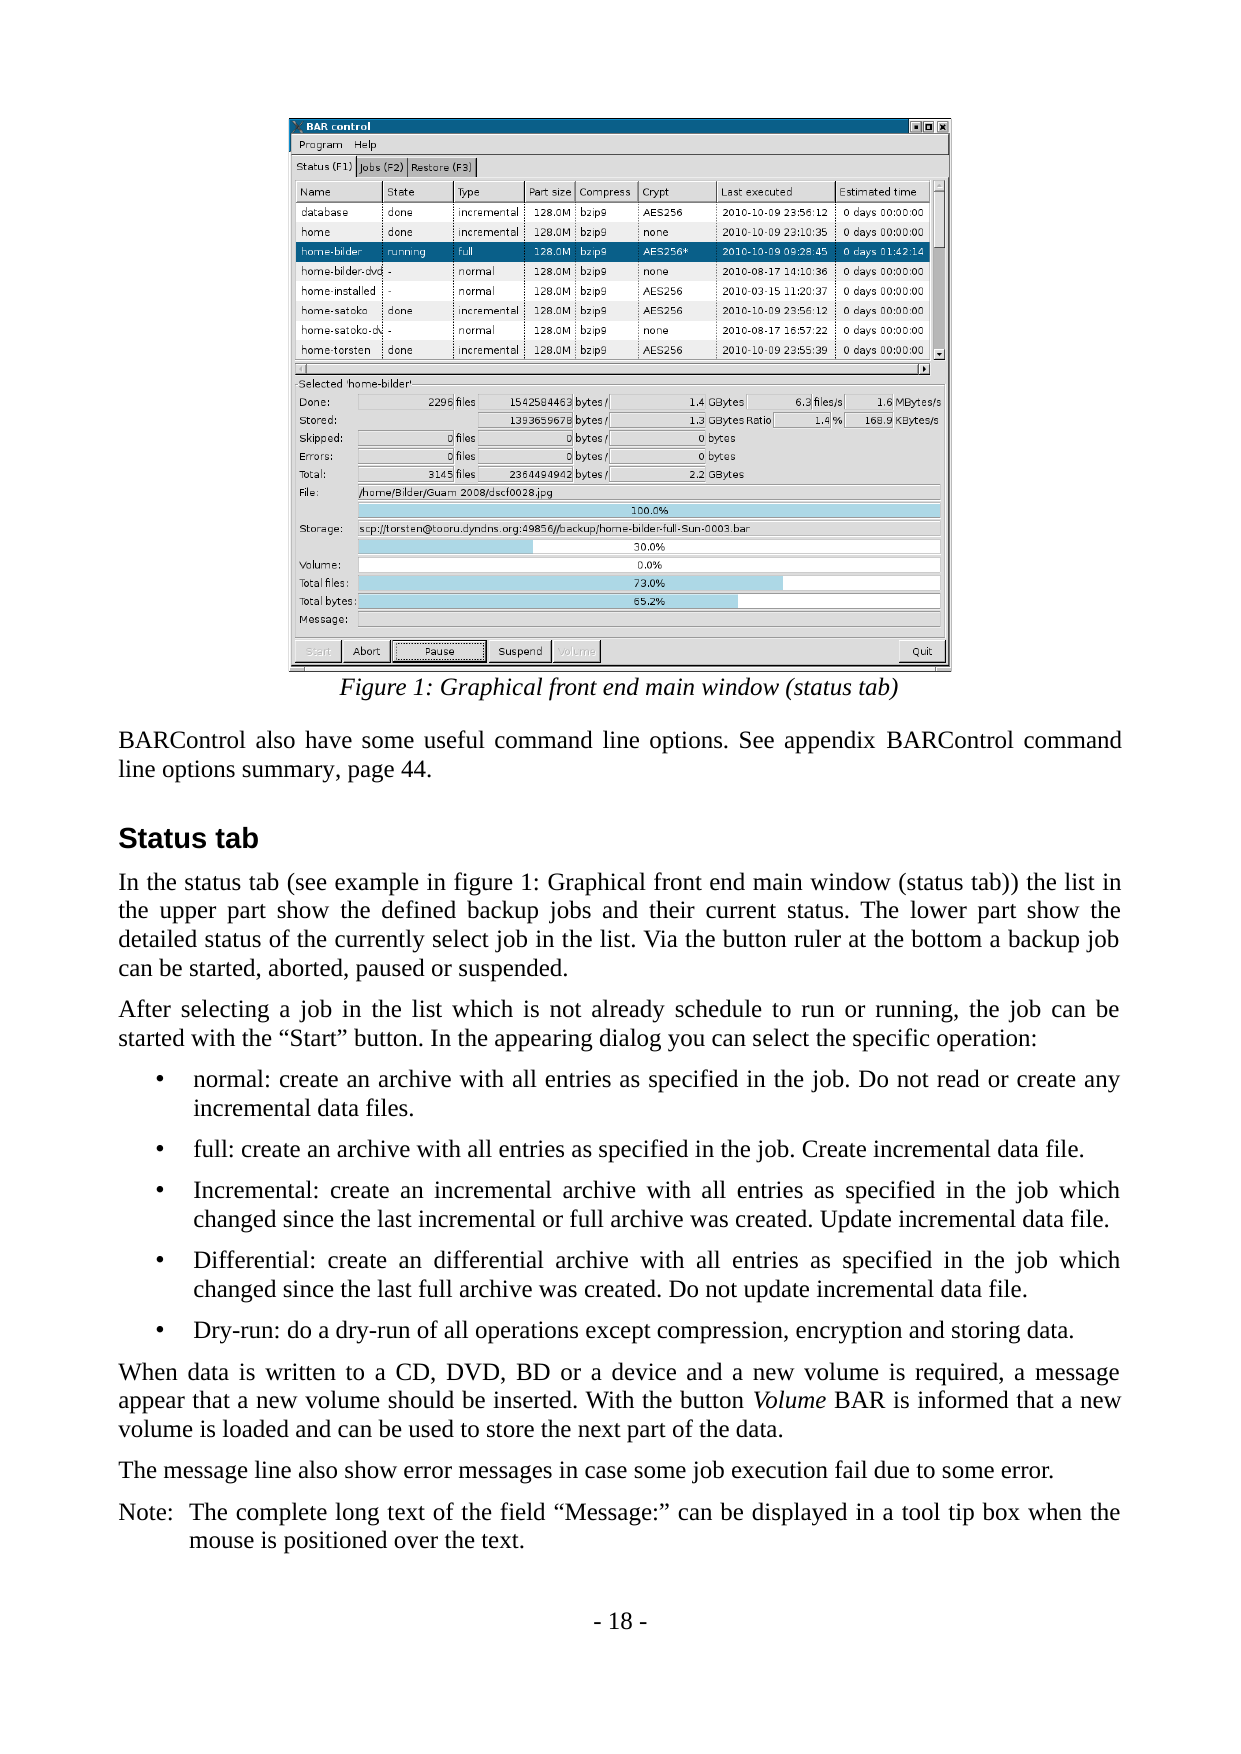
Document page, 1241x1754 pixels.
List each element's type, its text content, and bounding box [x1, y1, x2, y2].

list Incremental: create an incremental archive with all entries as specified in the job which changed since the last incremental or full archive was created. Update incremental data file. [156, 1175, 1122, 1233]
text When data is written to a CD, DVD, BD or a device and a new volume is required, a message appear that a new volume should be inserted. With the button Volume BAR is informed that a new volume is loaded and can be used to store the next part of the data. [118, 1357, 1122, 1443]
text After selecting a job in the list which is not already schedule to run or running, the job can be started with the “Start” button. In the appearing dialog you can select the specific operation: [118, 994, 1122, 1052]
list full: create an archive with all entries as specified in the job. Create incremental data file. [156, 1134, 1122, 1163]
text Note: The complete long text of the field “Message:” can be displayed in a tool tip box when the mouse is positioned over the text. [118, 1497, 1122, 1554]
list Differential: create an differential archive with all entries as specified in the job which changed since the last full archive was created. Do not update incremental data file. [156, 1245, 1122, 1303]
list Dry-run: do a dry-run of all operations except compression, encryption and storing data. [156, 1315, 1122, 1344]
picture [288, 118, 952, 672]
text In the status tab (see example in figure 1: Graphical front end main window (status tab)) the list in the upper part show the defined backup jobs and their current status. The lower part show the detailed status of the currently select job in the list. Via the button ruler at the bottom a backup job can be started, aborted, paused or suspended. [118, 867, 1122, 982]
subtitle Status tab [118, 821, 1122, 854]
text BARControl also have some useful command line options. See appendix BARControl command line options summary, page 44. [118, 672, 1122, 783]
list normal: create an archive with all entries as specified in the job. Do not read or create any incremental data files. [156, 1064, 1122, 1122]
text Figure 1: Graphical front end main window (status tab) [289, 672, 951, 701]
text The message line also show error messages in case some job execution fail due to some error. [118, 1455, 1122, 1484]
